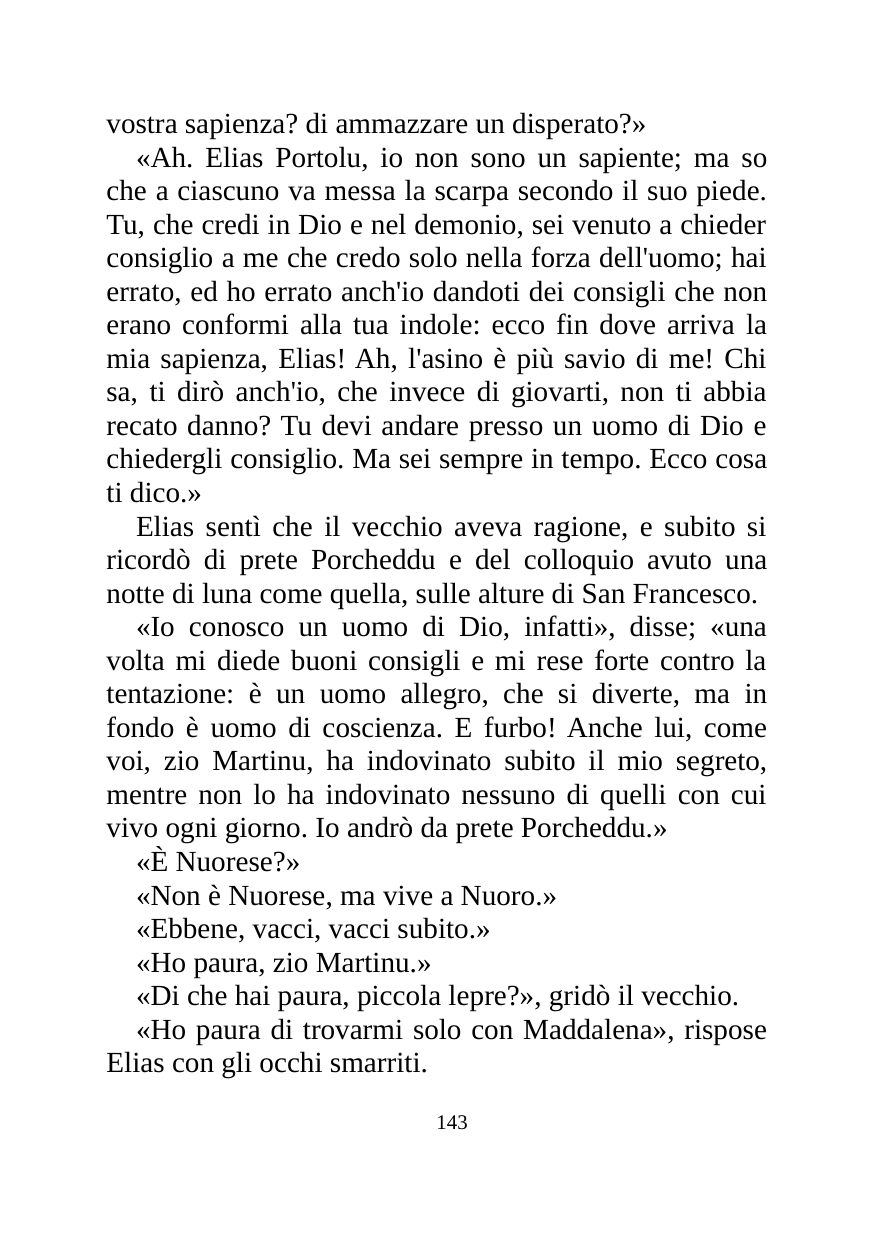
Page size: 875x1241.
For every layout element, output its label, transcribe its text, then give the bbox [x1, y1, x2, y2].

text «Ho paura, zio Martinu.» [106, 945, 768, 978]
text Elias sentì che il vecchio aveva ragione, e subito si ricordò di prete Porcheddu e del colloquio avuto una notte di luna come quella, sulle alture di San Francesco. [106, 509, 768, 609]
text «Di che hai paura, piccola lepre?», gridò il vecchio. [106, 978, 768, 1012]
text vostra sapienza? di ammazzare un disperato?» [106, 106, 768, 140]
text «Io conosco un uomo di Dio, infatti», disse; «una volta mi diede buoni consigli e mi rese forte contro la tentazione: è un uomo allegro, che si diverte, ma in fondo è uomo di coscienza. E furbo! Anche lui, come voi, zio Martinu, ha indovinato subito il mio segreto, mentre non lo ha indovinato nessuno di quelli con cui vivo ogni giorno. Io andrò da prete Porcheddu.» [106, 609, 768, 844]
text «Ho paura di trovarmi solo con Maddalena», rispose Elias con gli occhi smarriti. [106, 1012, 768, 1079]
text «È Nuorese?» [106, 844, 768, 878]
text «Non è Nuorese, ma vive a Nuoro.» [106, 878, 768, 911]
text «Ebbene, vacci, vacci subito.» [106, 911, 768, 945]
text «Ah. Elias Portolu, io non sono un sapiente; ma so che a ciascuno va messa la scarpa secondo il suo piede. Tu, che credi in Dio e nel demonio, sei venuto a chieder consiglio a me che credo solo nella forza dell'uomo; hai errato, ed ho errato anch'io dandoti dei consigli che non erano conformi alla tua indole: ecco fin dove arriva la mia sapienza, Elias! Ah, l'asino è più savio di me! Chi sa, ti dirò anch'io, che invece di giovarti, non ti abbia recato danno? Tu devi andare presso un uomo di Dio e chiedergli consiglio. Ma sei sempre in tempo. Ecco cosa ti dico.» [106, 140, 768, 509]
